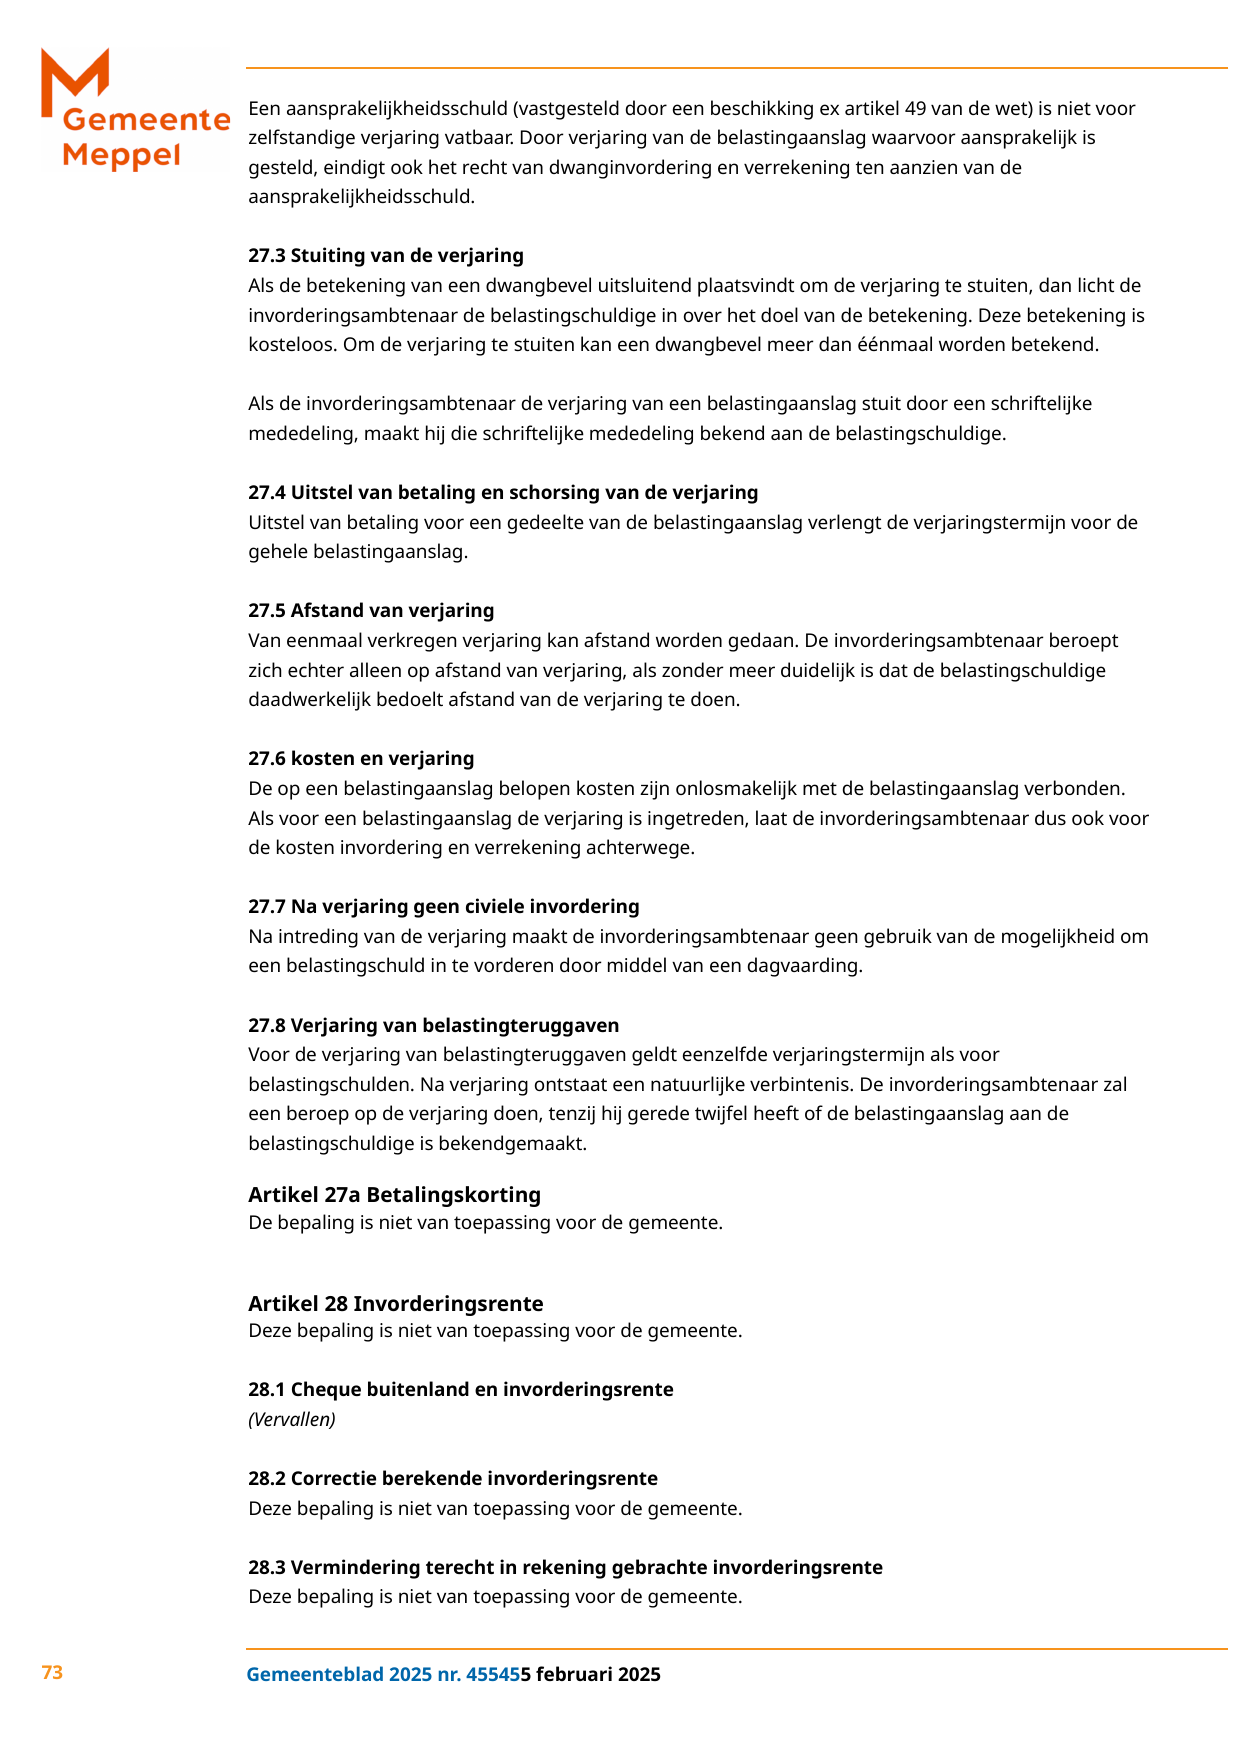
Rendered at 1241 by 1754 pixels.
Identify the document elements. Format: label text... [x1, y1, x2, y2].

text Artikel 27a Betalingskorting [248, 1181, 1152, 1209]
text Uitstel van betaling voor een gedeelte van de belastingaanslag verlengt de verjaringstermijn voor de gehele belastingaanslag. [248, 509, 1152, 564]
picture [41, 47, 231, 172]
text 27.3 Stuiting van de verjaring [248, 243, 1152, 268]
text Artikel 28 Invorderingsrente [248, 1289, 1152, 1317]
text 27.4 Uitstel van betaling en schorsing van de verjaring [248, 479, 1152, 505]
text Voor de verjaring van belastingteruggaven geldt eenzelfde verjaringstermijn als voor belastingschulden. Na verjaring ontstaat een natuurlijke verbintenis. De invorderingsambtenaar zal een beroep op de verjaring doen, tenzij hij gerede twijfel heeft of de belastingaanslag aan de belastingschuldige is bekendgemaakt. [248, 1041, 1152, 1156]
text Deze bepaling is niet van toepassing voor de gemeente. [248, 1584, 1152, 1609]
text (Vervallen) [248, 1406, 1152, 1432]
text Als de invorderingsambtenaar de verjaring van een belastingaanslag stuit door een schriftelijke mededeling, maakt hij die schriftelijke mededeling bekend aan de belastingschuldige. [248, 391, 1152, 446]
text Deze bepaling is niet van toepassing voor de gemeente. [248, 1317, 1152, 1343]
text 27.8 Verjaring van belastingteruggaven [248, 1012, 1152, 1038]
text 27.5 Afstand van verjaring [248, 598, 1152, 623]
text 27.6 kosten en verjaring [248, 746, 1152, 771]
text De op een belastingaanslag belopen kosten zijn onlosmakelijk met de belastingaanslag verbonden. Als voor een belastingaanslag de verjaring is ingetreden, laat de invorderingsambtenaar dus ook voor de kosten invordering en verrekening achterwege. [248, 775, 1152, 860]
text 27.7 Na verjaring geen civiele invordering [248, 893, 1152, 919]
text Een aansprakelijkheidsschuld (vastgesteld door een beschikking ex artikel 49 van de wet) is niet voor zelfstandige verjaring vatbaar. Door verjaring van de belastingaanslag waarvoor aansprakelijk is gesteld, eindigt ook het recht van dwanginvordering en verrekening ten aanzien van de aansprakelijkheidsschuld. [248, 95, 1152, 209]
text Van eenmaal verkregen verjaring kan afstand worden gedaan. De invorderingsambtenaar beroept zich echter alleen op afstand van verjaring, als zonder meer duidelijk is dat de belastingschuldige daadwerkelijk bedoelt afstand van de verjaring te doen. [248, 627, 1152, 712]
text Na intreding van de verjaring maakt de invorderingsambtenaar geen gebruik van de mogelijkheid om een belastingschuld in te vorderen door middel van een dagvaarding. [248, 923, 1152, 978]
text 28.2 Correctie berekende invorderingsrente [248, 1465, 1152, 1491]
text Deze bepaling is niet van toepassing voor de gemeente. [248, 1495, 1152, 1521]
text De bepaling is niet van toepassing voor de gemeente. [248, 1209, 1152, 1235]
text Als de betekening van een dwangbevel uitsluitend plaatsvindt om de verjaring te stuiten, dan licht de invorderingsambtenaar de belastingschuldige in over het doel van de betekening. Deze betekening is kosteloos. Om de verjaring te stuiten kan een dwangbevel meer dan éénmaal worden betekend. [248, 272, 1152, 357]
text 28.3 Vermindering terecht in rekening gebrachte invorderingsrente [248, 1554, 1152, 1580]
text 28.1 Cheque buitenland en invorderingsrente [248, 1377, 1152, 1402]
